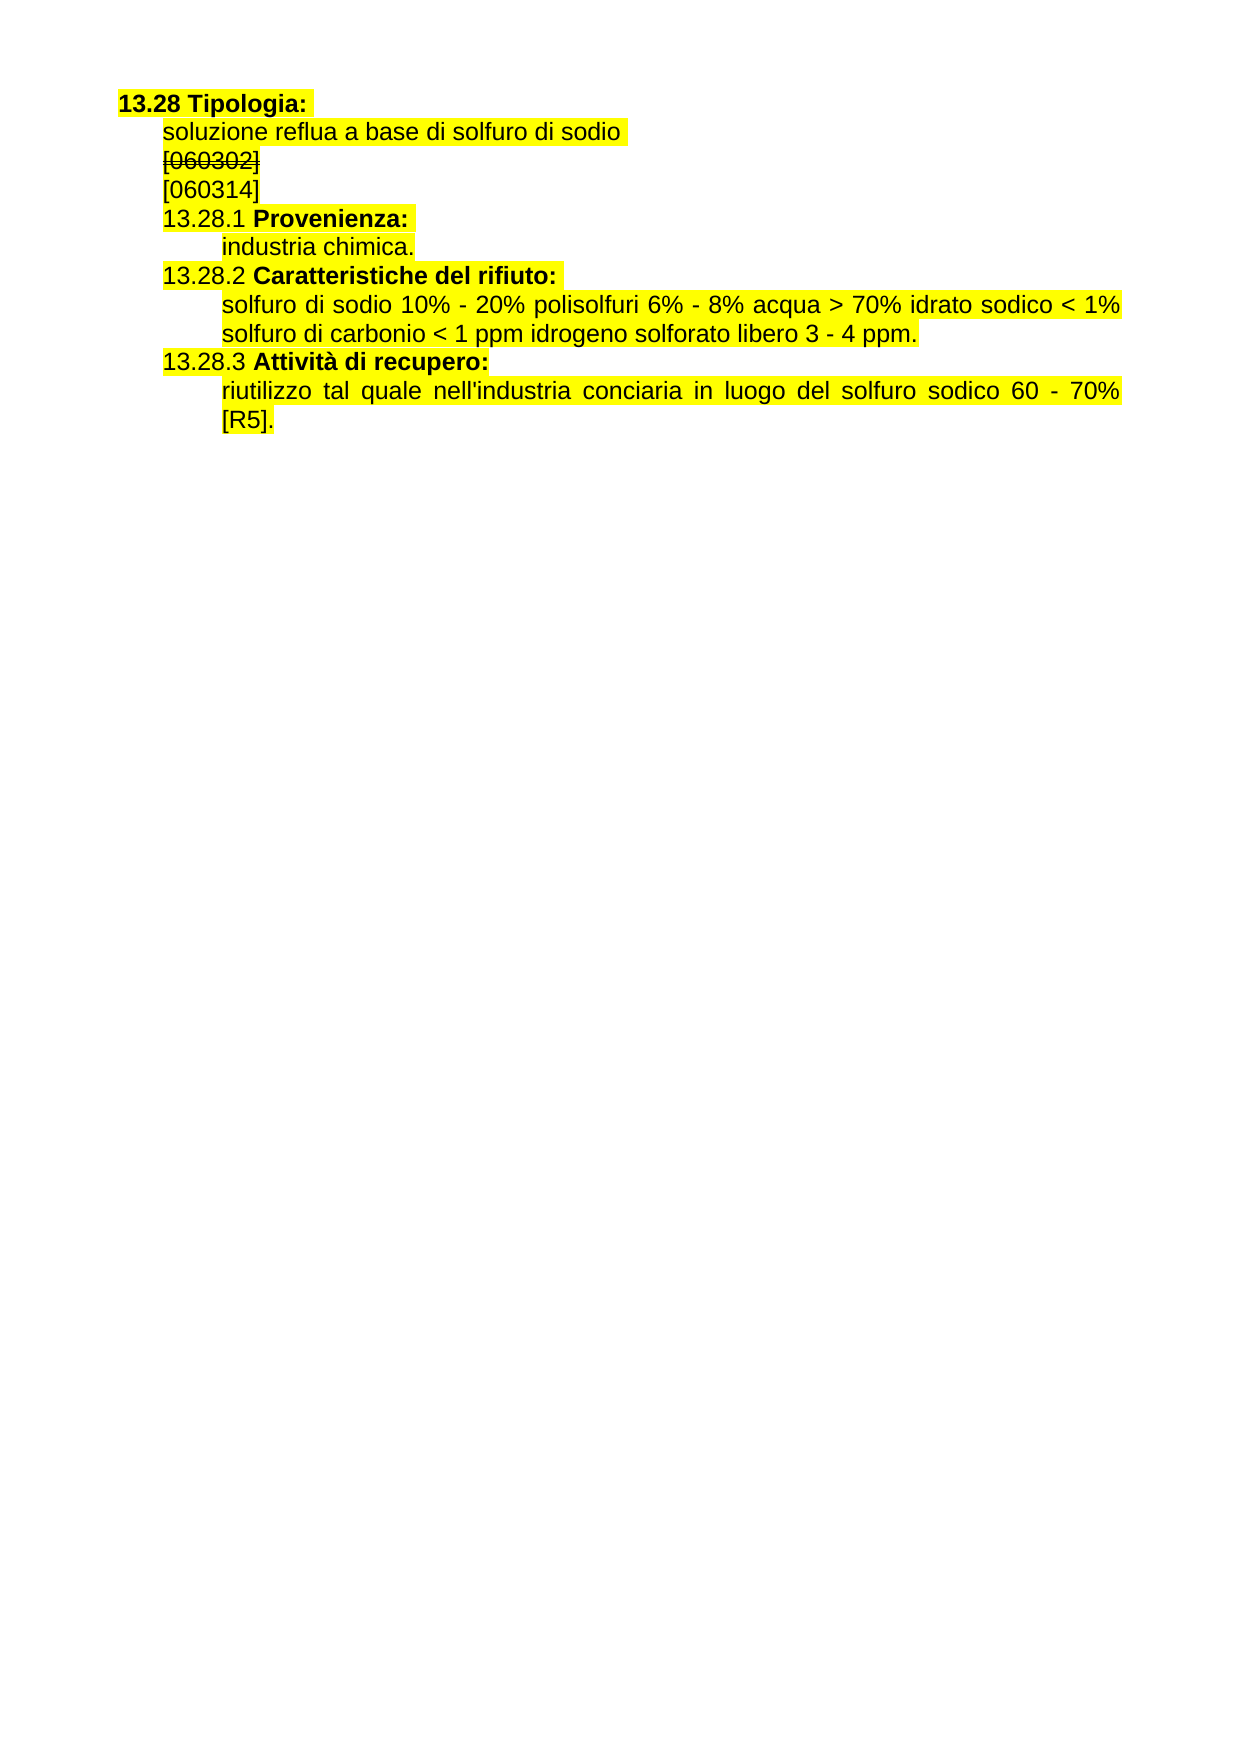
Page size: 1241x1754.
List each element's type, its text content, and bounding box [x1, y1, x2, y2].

text 13.28.2 Caratteristiche del rifiuto: [162, 261, 1122, 290]
text 13.28.3 Attività di recupero: [162, 347, 1122, 376]
subtitle 13.28 Tipologia: [118, 89, 1122, 117]
text [060314] [162, 175, 1122, 204]
text 13.28.1 Provenienza: [162, 204, 1122, 232]
text [060302] [162, 146, 1122, 175]
text industria chimica. [222, 232, 1122, 261]
text soluzione reflua a base di solfuro di sodio [162, 117, 1122, 146]
text solfuro di sodio 10% - 20% polisolfuri 6% - 8% acqua > 70% idrato sodico < 1% solfuro di carbonio < 1 ppm idrogeno solforato libero 3 - 4 ppm. [222, 290, 1122, 347]
text riutilizzo tal quale nell'industria conciaria in luogo del solfuro sodico 60 - 70% [R5]. [222, 376, 1122, 434]
